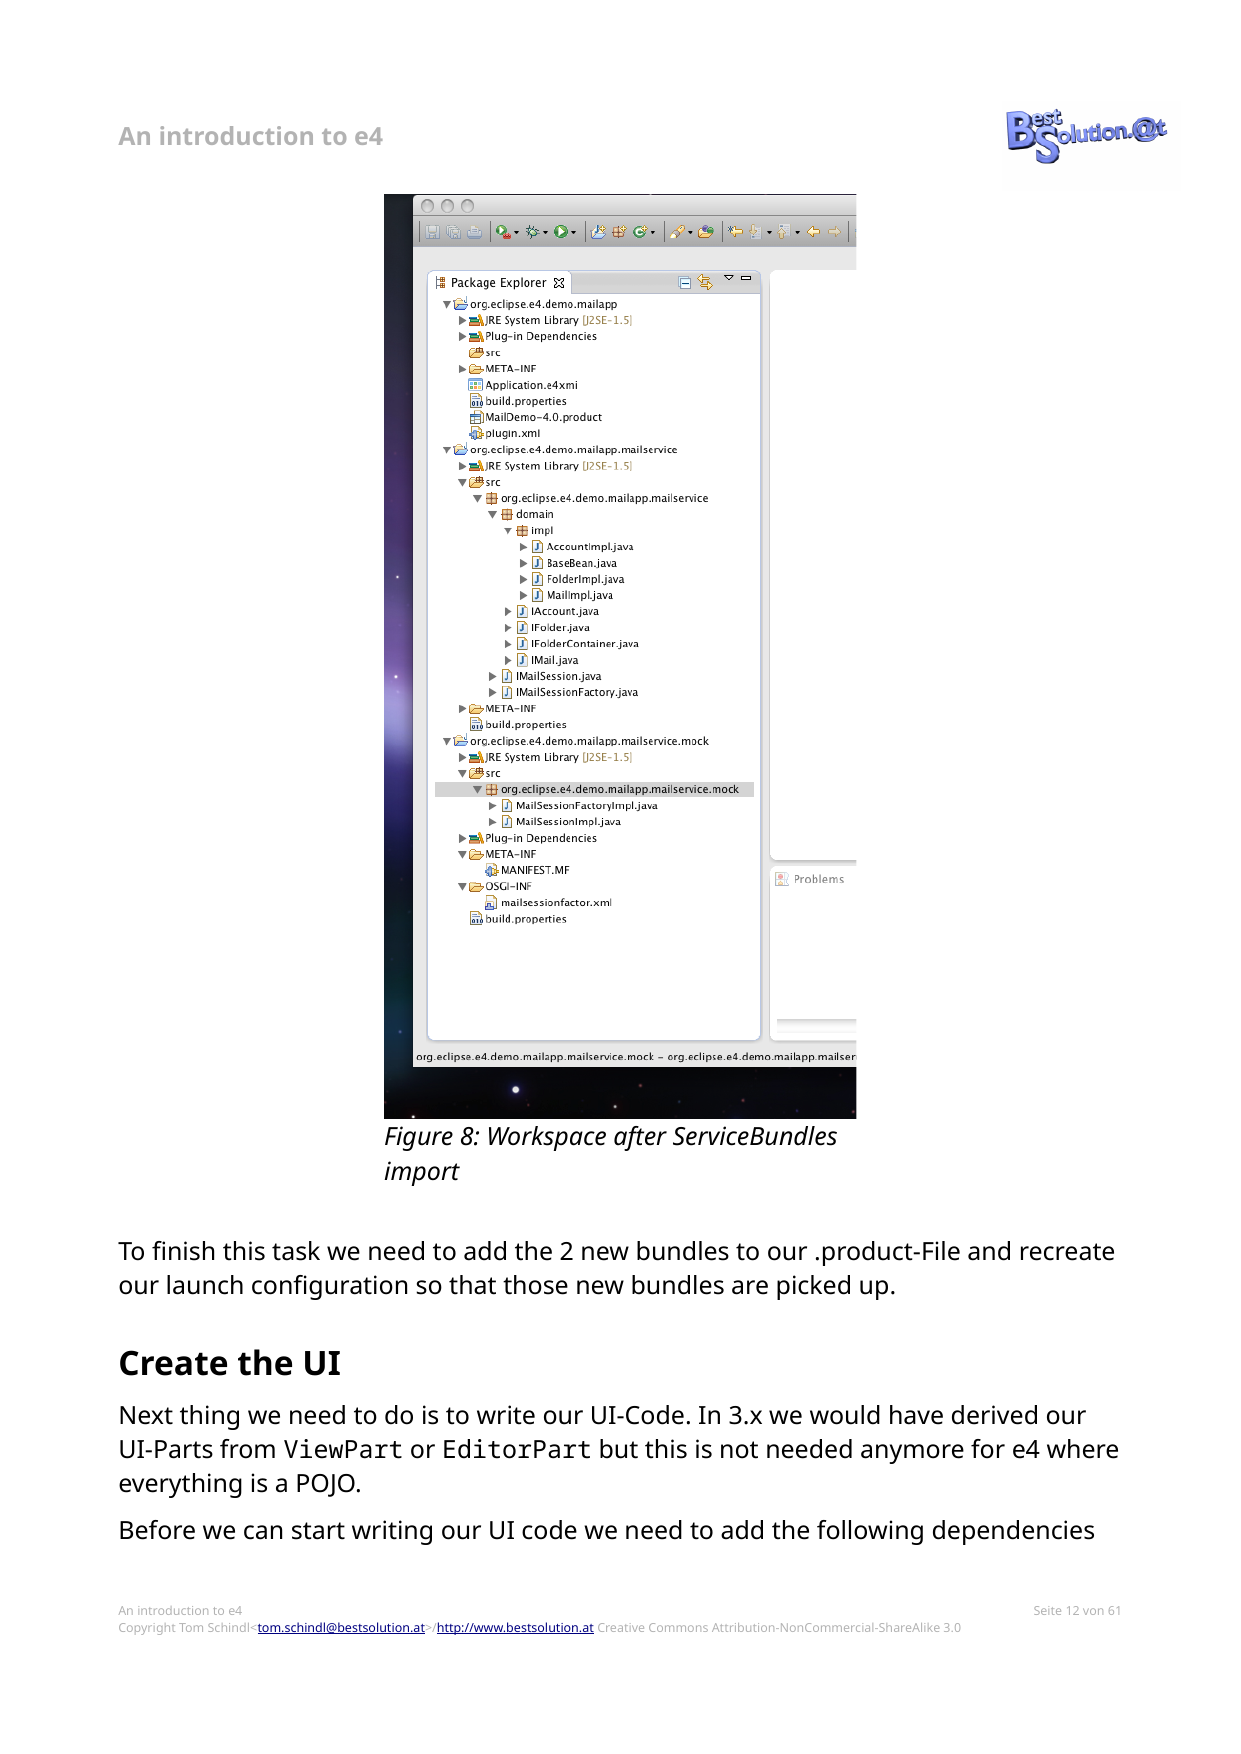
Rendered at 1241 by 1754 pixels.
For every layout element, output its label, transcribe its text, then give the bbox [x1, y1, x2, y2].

text Next thing we need to do is to write our UI-Code. In 3.x we would have derived our UI-Parts from ViewPart or EditorPart but this is not needed anymore for e4 where everything is a POJO. [118, 1398, 1122, 1500]
text Before we can start writing our UI code we need to add the following dependencies [118, 1512, 1122, 1546]
text To finish this task we need to add the 2 new bundles to our .product-File and recreate our launch configuration so that those new bundles are picked up. [118, 1234, 1122, 1302]
picture [384, 194, 857, 1119]
picture [1002, 101, 1181, 191]
subtitle Create the UI [118, 1339, 1122, 1385]
text Figure 8: Workspace after ServiceBundles import [384, 1119, 856, 1187]
